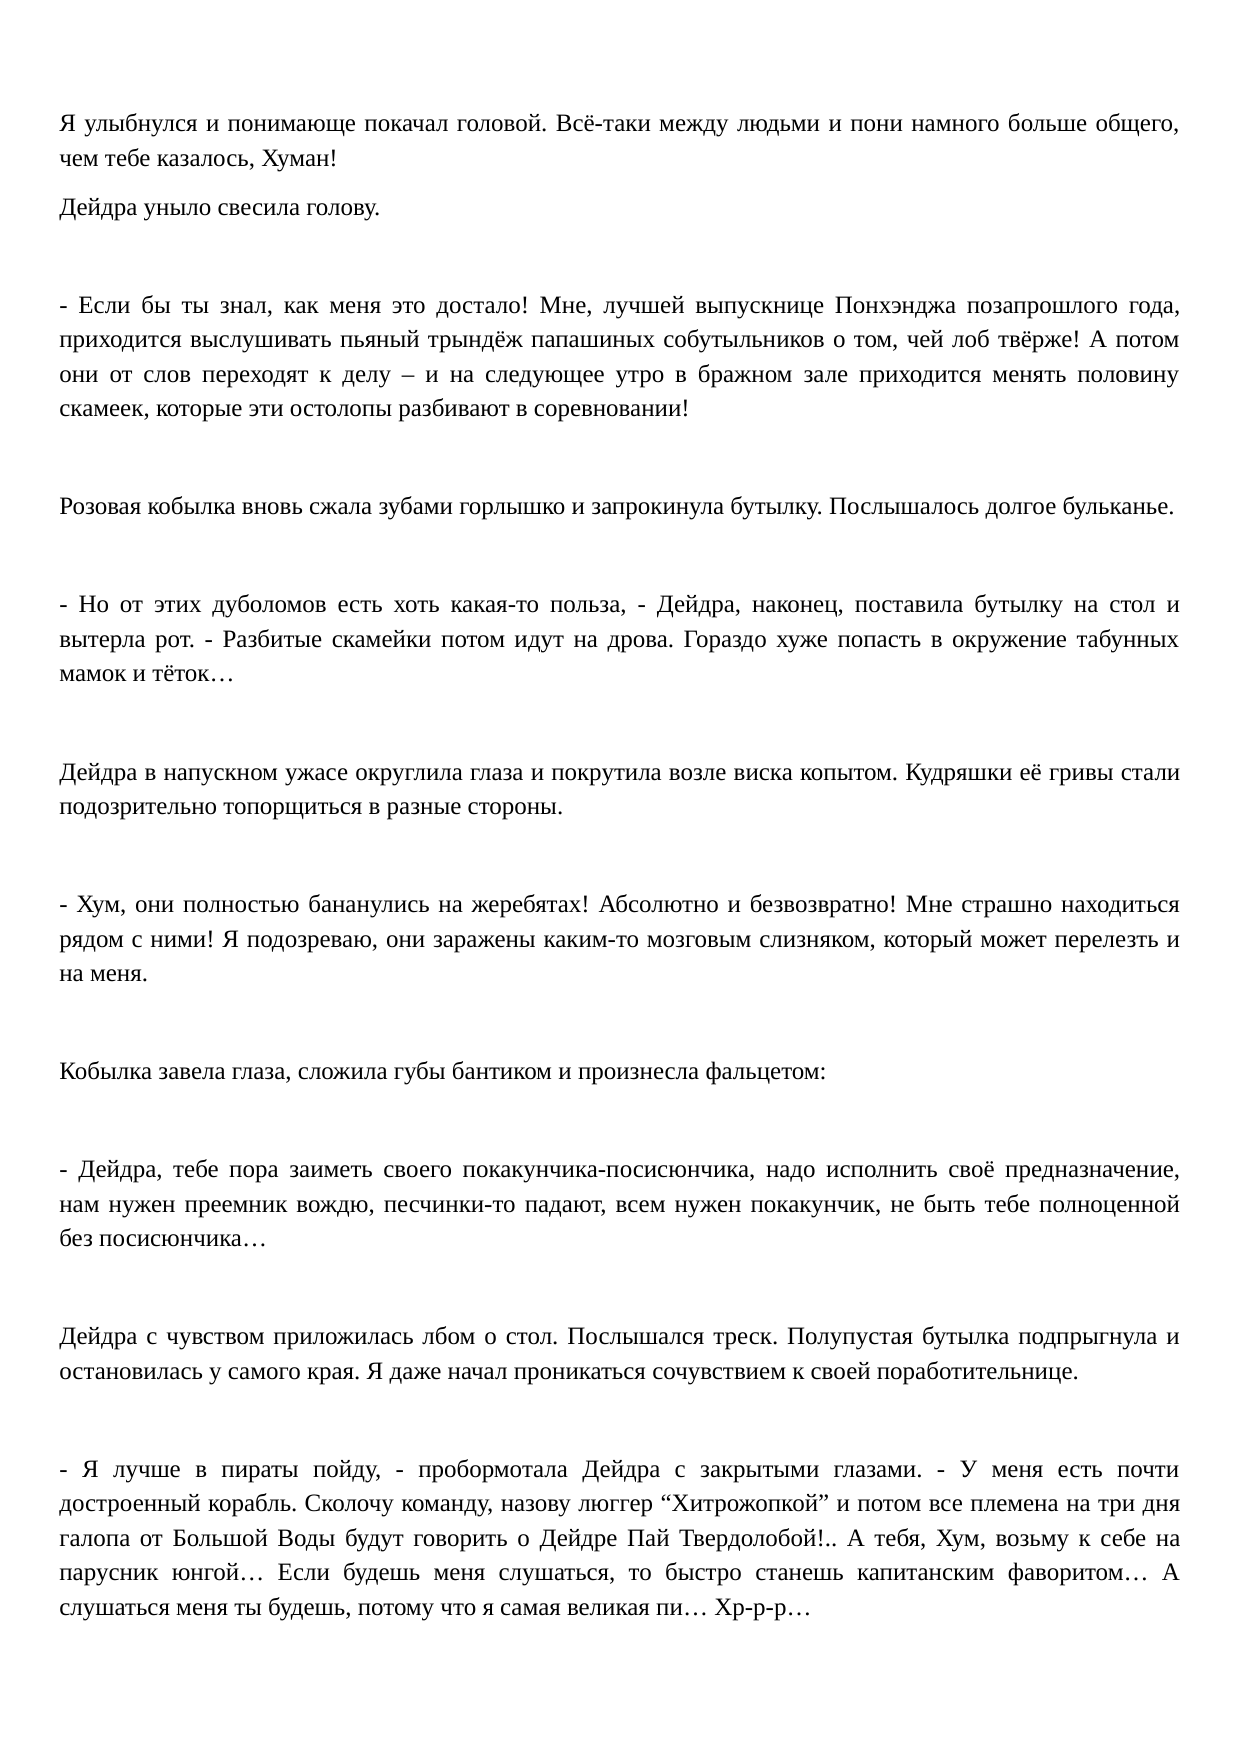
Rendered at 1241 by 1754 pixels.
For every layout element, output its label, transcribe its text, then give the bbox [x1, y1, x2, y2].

text Кобылка завела глаза, сложила губы бантиком и произнесла фальцетом: [59, 1056, 1181, 1085]
text Дейдра в напускном ужасе округлила глаза и покрутила возле виска копытом. Кудряшки её гривы стали подозрительно топорщиться в разные стороны. [59, 757, 1181, 820]
text - Я лучше в пираты пойду, - пробормотала Дейдра с закрытыми глазами. - У меня есть почти достроенный корабль. Сколочу команду, назову люггер “Хитрожопкой” и потом все племена на три дня галопа от Большой Воды будут говорить о Дейдре Пай Твердолобой!.. А тебя, Хум, возьму к себе на парусник юнгой… Если будешь меня слушаться, то быстро станешь капитанским фаворитом… А слушаться меня ты будешь, потому что я самая великая пи… Хр-р-р… [59, 1454, 1181, 1621]
text - Дейдра, тебе пора заиметь своего покакунчика-посисюнчика, надо исполнить своё предназначение, нам нужен преемник вождю, песчинки-то падают, всем нужен покакунчик, не быть тебе полноценной без посисюнчика… [59, 1154, 1181, 1252]
text Розовая кобылка вновь сжала зубами горлышко и запрокинула бутылку. Послышалось долгое бульканье. [59, 491, 1181, 520]
text - Но от этих дуболомов есть хоть какая-то польза, - Дейдра, наконец, поставила бутылку на стол и вытерла рот. - Разбитые скамейки потом идут на дрова. Гораздо хуже попасть в окружение табунных мамок и тёток… [59, 589, 1181, 687]
text - Хум, они полностью бананулись на жеребятах! Абсолютно и безвозвратно! Мне страшно находиться рядом с ними! Я подозреваю, они заражены каким-то мозговым слизняком, который может перелезть и на меня. [59, 889, 1181, 987]
text Дейдра с чувством приложилась лбом о стол. Послышался треск. Полупустая бутылка подпрыгнула и остановилась у самого края. Я даже начал проникаться сочувствием к своей поработительнице. [59, 1321, 1181, 1385]
text Дейдра уныло свесила голову. [59, 192, 1181, 220]
text - Если бы ты знал, как меня это достало! Мне, лучшей выпускнице Понхэнджа позапрошлого года, приходится выслушивать пьяный трындёж папашиных собутыльников о том, чей лоб твёрже! А потом они от слов переходят к делу – и на следующее утро в бражном зале приходится менять половину скамеек, которые эти остолопы разбивают в соревновании! [59, 290, 1181, 422]
text Я улыбнулся и понимающе покачал головой. Всё-таки между людьми и пони намного больше общего, чем тебе казалось, Хуман! [59, 108, 1181, 171]
